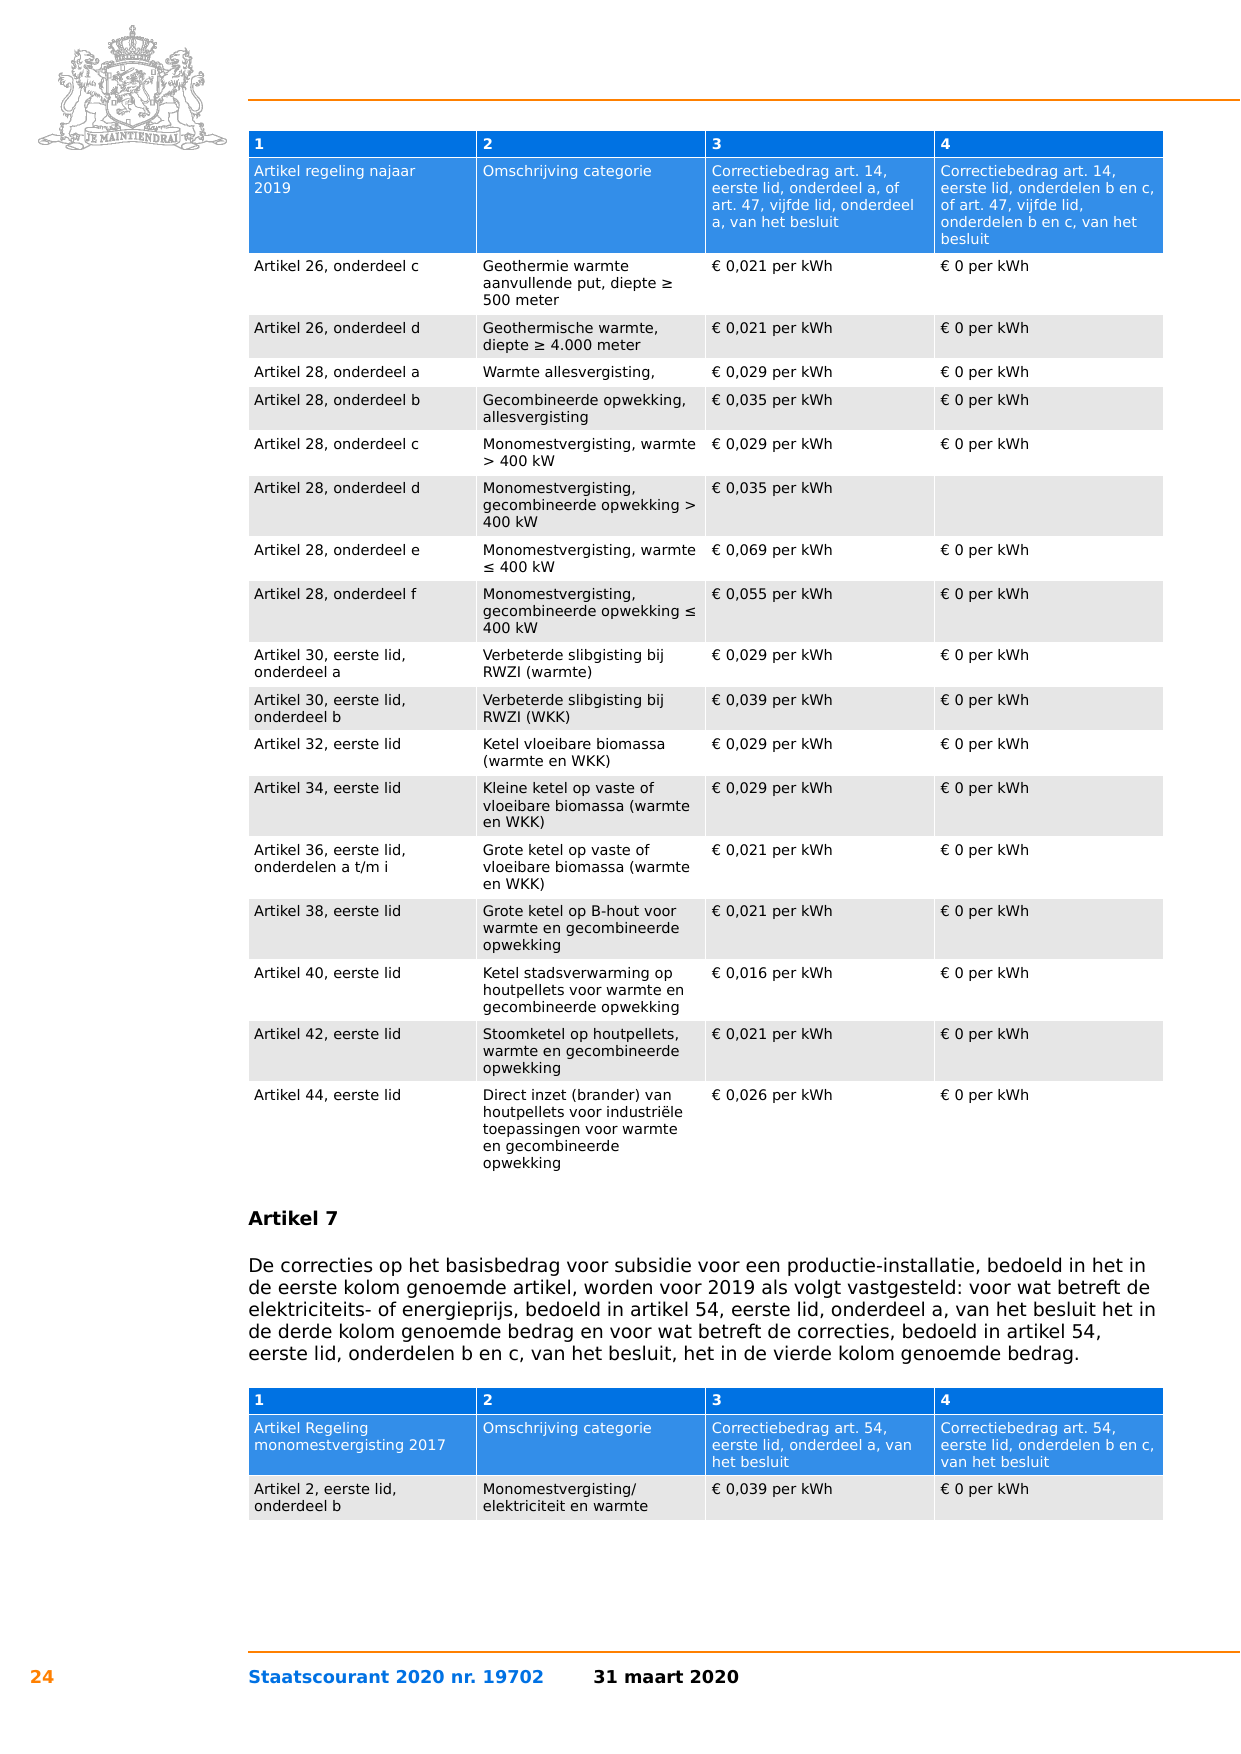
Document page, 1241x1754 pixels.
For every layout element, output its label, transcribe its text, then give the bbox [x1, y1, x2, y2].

table_header 3 [706, 131, 934, 157]
table_cell € 0,026 per kWh [706, 1083, 934, 1177]
table_cell Artikel 28, onderdeel b [249, 387, 476, 430]
table_cell Artikel Regeling monomestvergisting 2017 [249, 1415, 476, 1475]
table_cell € 0 per kWh [935, 776, 1163, 836]
table_cell € 0 per kWh [935, 1476, 1163, 1520]
table_cell € 0 per kWh [935, 960, 1163, 1020]
table_cell Artikel 26, onderdeel c [249, 254, 476, 314]
table_cell Monomestvergisting/elektriciteit en warmte [477, 1476, 705, 1520]
table_cell € 0 per kWh [935, 899, 1163, 959]
table_cell Artikel 42, eerste lid [249, 1021, 476, 1081]
table_cell € 0,021 per kWh [706, 899, 934, 959]
table_header 1 [249, 1388, 476, 1414]
table_cell Grote ketel op B-hout voor warmte en gecombineerde opwekking [477, 899, 705, 959]
table_cell Artikel 2, eerste lid, onderdeel b [249, 1476, 476, 1520]
table_header 2 [477, 131, 705, 157]
table_cell Artikel 28, onderdeel f [249, 581, 476, 642]
table_cell € 0 per kWh [935, 387, 1163, 430]
table_cell € 0,029 per kWh [706, 643, 934, 686]
table_cell Direct inzet (brander) van houtpellets voor industriële toepassingen voor warmte en gecombineerde opwekking [477, 1083, 705, 1177]
table_cell Kleine ketel op vaste of vloeibare biomassa (warmte en WKK) [477, 776, 705, 836]
table_cell Correctiebedrag art. 54, eerste lid, onderdeel a, van het besluit [706, 1415, 934, 1475]
table_cell Stoomketel op houtpellets, warmte en gecombineerde opwekking [477, 1021, 705, 1081]
table_cell € 0 per kWh [935, 1083, 1163, 1177]
table_cell Geothermie warmte aanvullende put, diepte ≥ 500 meter [477, 254, 705, 314]
table_cell € 0,029 per kWh [706, 731, 934, 775]
table_cell Verbeterde slibgisting bij RWZI (warmte) [477, 643, 705, 686]
table_cell € 0,016 per kWh [706, 960, 934, 1020]
table_cell Artikel regeling najaar 2019 [249, 158, 476, 253]
table_cell € 0,035 per kWh [706, 476, 934, 536]
table_cell € 0,021 per kWh [706, 837, 934, 897]
table_cell Warmte allesvergisting, [477, 359, 705, 386]
table_header 1 [249, 131, 476, 157]
table_cell € 0,055 per kWh [706, 581, 934, 642]
table_cell Verbeterde slibgisting bij RWZI (WKK) [477, 687, 705, 730]
table_cell Ketel vloeibare biomassa (warmte en WKK) [477, 731, 705, 775]
table_cell Grote ketel op vaste of vloeibare biomassa (warmte en WKK) [477, 837, 705, 897]
table_cell Artikel 38, eerste lid [249, 899, 476, 959]
table_cell € 0 per kWh [935, 1021, 1163, 1081]
table_cell € 0 per kWh [935, 254, 1163, 314]
table_cell € 0,069 per kWh [706, 537, 934, 580]
table_cell € 0,029 per kWh [706, 776, 934, 836]
table_cell € 0,021 per kWh [706, 315, 934, 358]
table_cell € 0 per kWh [935, 537, 1163, 580]
table_cell € 0 per kWh [935, 581, 1163, 642]
table_cell Artikel 30, eerste lid, onderdeel a [249, 643, 476, 686]
table_cell € 0,035 per kWh [706, 387, 934, 430]
table_cell Artikel 30, eerste lid, onderdeel b [249, 687, 476, 730]
table_cell Monomestvergisting, gecombineerde opwekking > 400 kW [477, 476, 705, 536]
table_cell Artikel 28, onderdeel e [249, 537, 476, 580]
table_cell € 0,021 per kWh [706, 1021, 934, 1081]
table_cell Artikel 32, eerste lid [249, 731, 476, 775]
table_cell € 0,029 per kWh [706, 431, 934, 474]
table_cell Artikel 44, eerste lid [249, 1083, 476, 1177]
table_cell Monomestvergisting, warmte ≤ 400 kW [477, 537, 705, 580]
table_cell [935, 476, 1163, 536]
table_cell Monomestvergisting, warmte > 400 kW [477, 431, 705, 474]
table_cell € 0 per kWh [935, 431, 1163, 474]
table_cell € 0 per kWh [935, 837, 1163, 897]
table_header 2 [477, 1388, 705, 1414]
picture [38, 25, 227, 150]
table_cell Artikel 28, onderdeel a [249, 359, 476, 386]
table_cell € 0 per kWh [935, 731, 1163, 775]
table_cell Artikel 26, onderdeel d [249, 315, 476, 358]
table_cell Gecombineerde opwekking, allesvergisting [477, 387, 705, 430]
table_cell € 0 per kWh [935, 687, 1163, 730]
table_cell Artikel 36, eerste lid, onderdelen a t/m i [249, 837, 476, 897]
table_cell € 0 per kWh [935, 315, 1163, 358]
table_cell Correctiebedrag art. 54, eerste lid, onderdelen b en c, van het besluit [935, 1415, 1163, 1475]
table_cell Artikel 28, onderdeel c [249, 431, 476, 474]
table_cell Omschrijving categorie [477, 158, 705, 253]
table_header 3 [706, 1388, 934, 1414]
table_header 4 [935, 131, 1163, 157]
table_cell € 0,039 per kWh [706, 687, 934, 730]
table_cell Artikel 34, eerste lid [249, 776, 476, 836]
text De correcties op het basisbedrag voor subsidie voor een productie-installatie, bedoeld in het in de eerste kolom genoemde artikel, worden voor 2019 als volgt vastgesteld: voor wat betreft de elektriciteits- of energieprijs, bedoeld in artikel 54, eerste lid, onderdeel a, van het besluit het in de derde kolom genoemde bedrag en voor wat betreft de correcties, bedoeld in artikel 54, eerste lid, onderdelen b en c, van het besluit, het in de vierde kolom genoemde bedrag. [248, 1255, 1163, 1365]
table_cell Artikel 40, eerste lid [249, 960, 476, 1020]
table_cell Ketel stadsverwarming op houtpellets voor warmte en gecombineerde opwekking [477, 960, 705, 1020]
table_cell € 0,021 per kWh [706, 254, 934, 314]
table_cell Correctiebedrag art. 14, eerste lid, onderdelen b en c, of art. 47, vijfde lid, onderdelen b en c, van het besluit [935, 158, 1163, 253]
table_cell Geothermische warmte, diepte ≥ 4.000 meter [477, 315, 705, 358]
table_cell € 0,039 per kWh [706, 1476, 934, 1520]
table_cell Correctiebedrag art. 14, eerste lid, onderdeel a, of art. 47, vijfde lid, onderdeel a, van het besluit [706, 158, 934, 253]
table_cell Artikel 28, onderdeel d [249, 476, 476, 536]
table_header 4 [935, 1388, 1163, 1414]
subtitle Artikel 7 [248, 1208, 1163, 1230]
table_cell Monomestvergisting, gecombineerde opwekking ≤ 400 kW [477, 581, 705, 642]
table_cell € 0 per kWh [935, 643, 1163, 686]
table_cell € 0,029 per kWh [706, 359, 934, 386]
table_cell € 0 per kWh [935, 359, 1163, 386]
table_cell Omschrijving categorie [477, 1415, 705, 1475]
